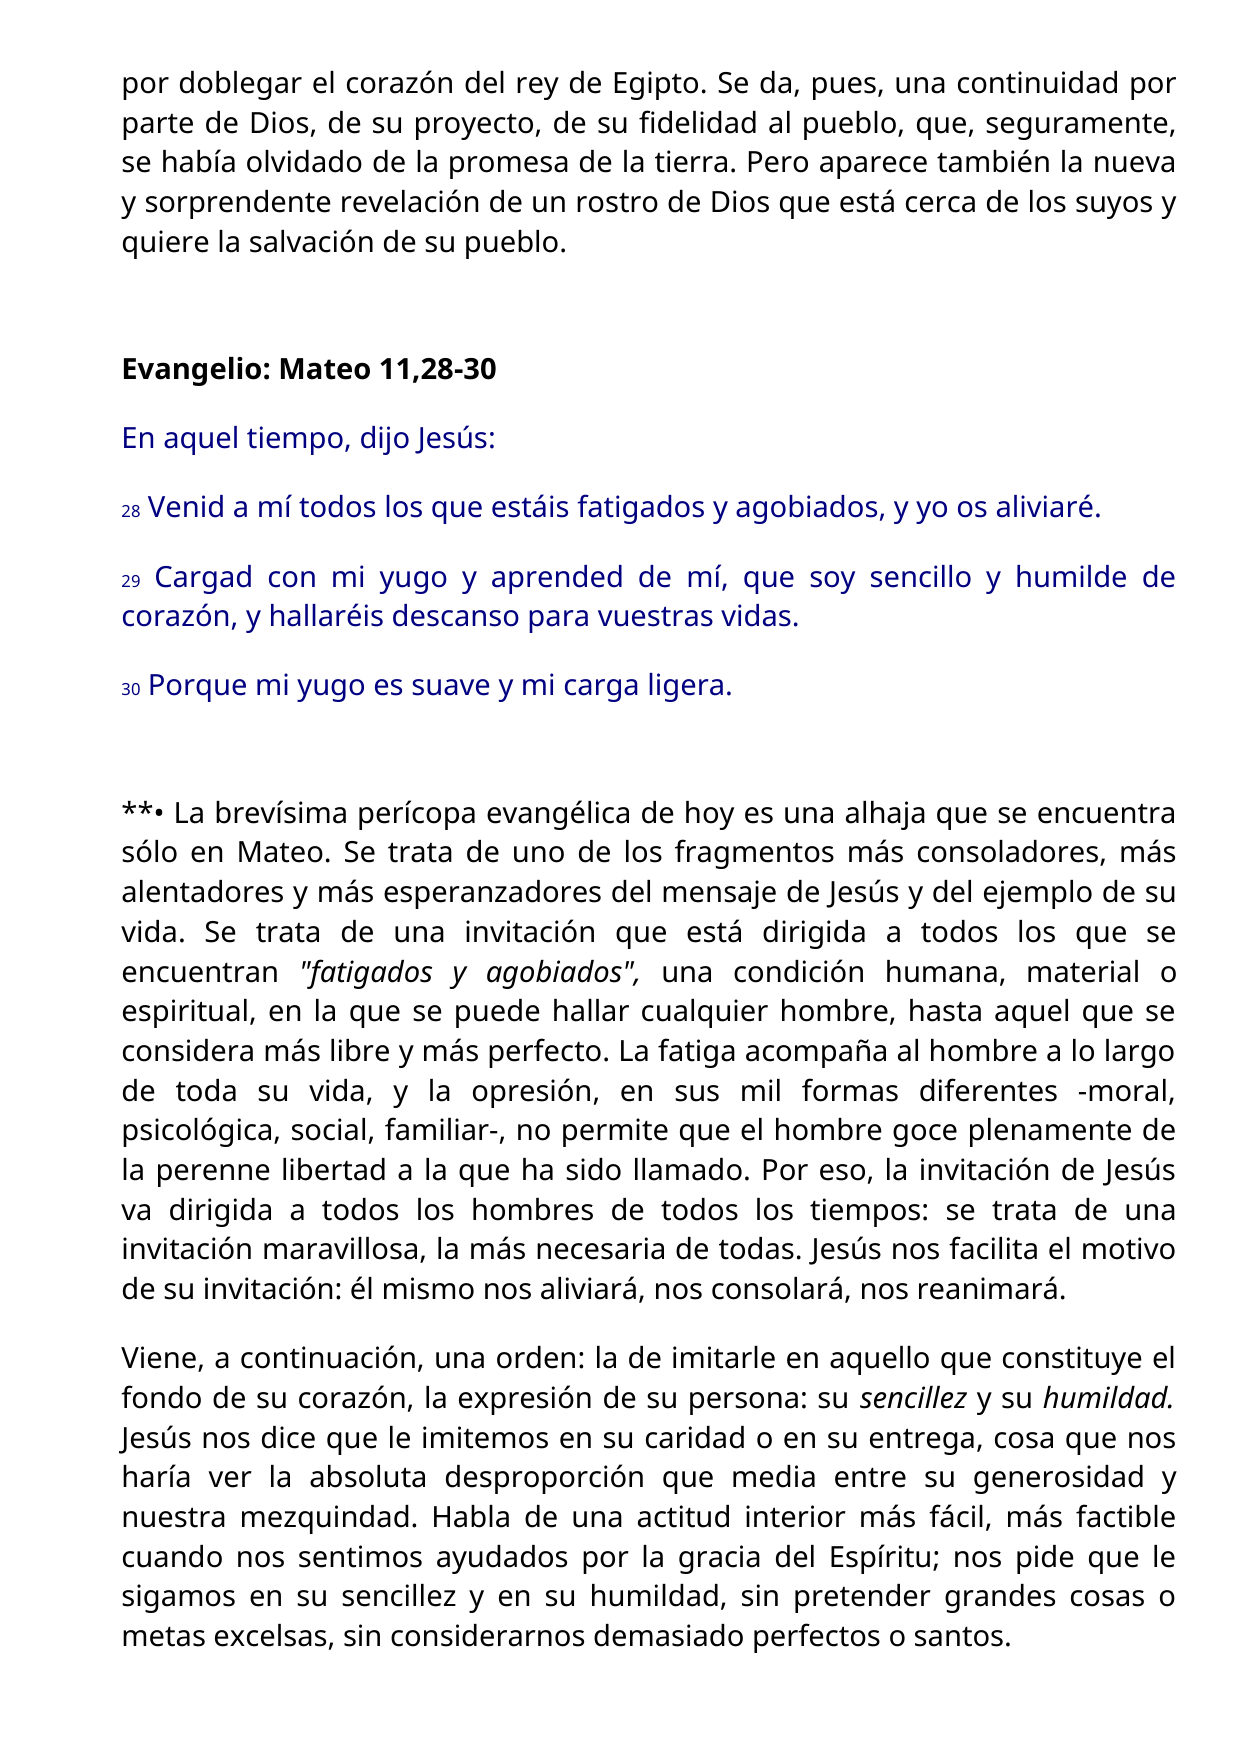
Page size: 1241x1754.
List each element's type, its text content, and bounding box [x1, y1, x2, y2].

table_header por doblegar el corazón del rey de Egipto. Se da, pues, una continuidad por parte de Dios, de su proyecto, de su fidelidad al pueblo, que, seguramente, se había olvidado de la promesa de la tierra. Pero aparece también la nueva y sorprendente revelación de un rostro de Dios que está cerca de los suyos y quiere la salvación de su pueblo. Evangelio: Mateo 11,28-30 En aquel tiempo, dijo Jesús: 28 Venid a mí todos los que estáis fatigados y agobiados, y yo os aliviaré. 29 Cargad con mi yugo y aprended de mí, que soy sencillo y humilde de corazón, y hallaréis descanso para vuestras vidas. 30 Porque mi yugo es suave y mi carga ligera. **• La brevísima perícopa evangélica de hoy es una alhaja que se encuentra sólo en Mateo. Se trata de uno de los fragmentos más consoladores, más alentadores y más esperanzadores del mensaje de Jesús y del ejemplo de su vida. Se trata de una invitación que está dirigida a todos los que se encuentran "fatigados y agobiados", una condición humana, material o espiritual, en la que se puede hallar cualquier hombre, hasta aquel que se considera más libre y más perfecto. La fatiga acompaña al hombre a lo largo de toda su vida, y la opresión, en sus mil formas diferentes -moral, psicológica, social, familiar-, no permite que el hombre goce plenamente de la perenne libertad a la que ha sido llamado. Por eso, la invitación de Jesús va dirigida a todos los hombres de todos los tiempos: se trata de una invitación maravillosa, la más necesaria de todas. Jesús nos facilita el motivo de su invitación: él mismo nos aliviará, nos consolará, nos reanimará. Viene, a continuación, una orden: la de imitarle en aquello que constituye el fondo de su corazón, la expresión de su persona: su sencillez y su humildad. Jesús nos dice que le imitemos en su caridad o en su entrega, cosa que nos haría ver la absoluta desproporción que media entre su generosidad y nuestra mezquindad. Habla de una actitud interior más fácil, más factible cuando nos sentimos ayudados por la gracia del Espíritu; nos pide que le sigamos en su sencillez y en su humildad, sin pretender grandes cosas o metas excelsas, sin considerarnos demasiado perfectos o santos. [118, 59, 1181, 1688]
